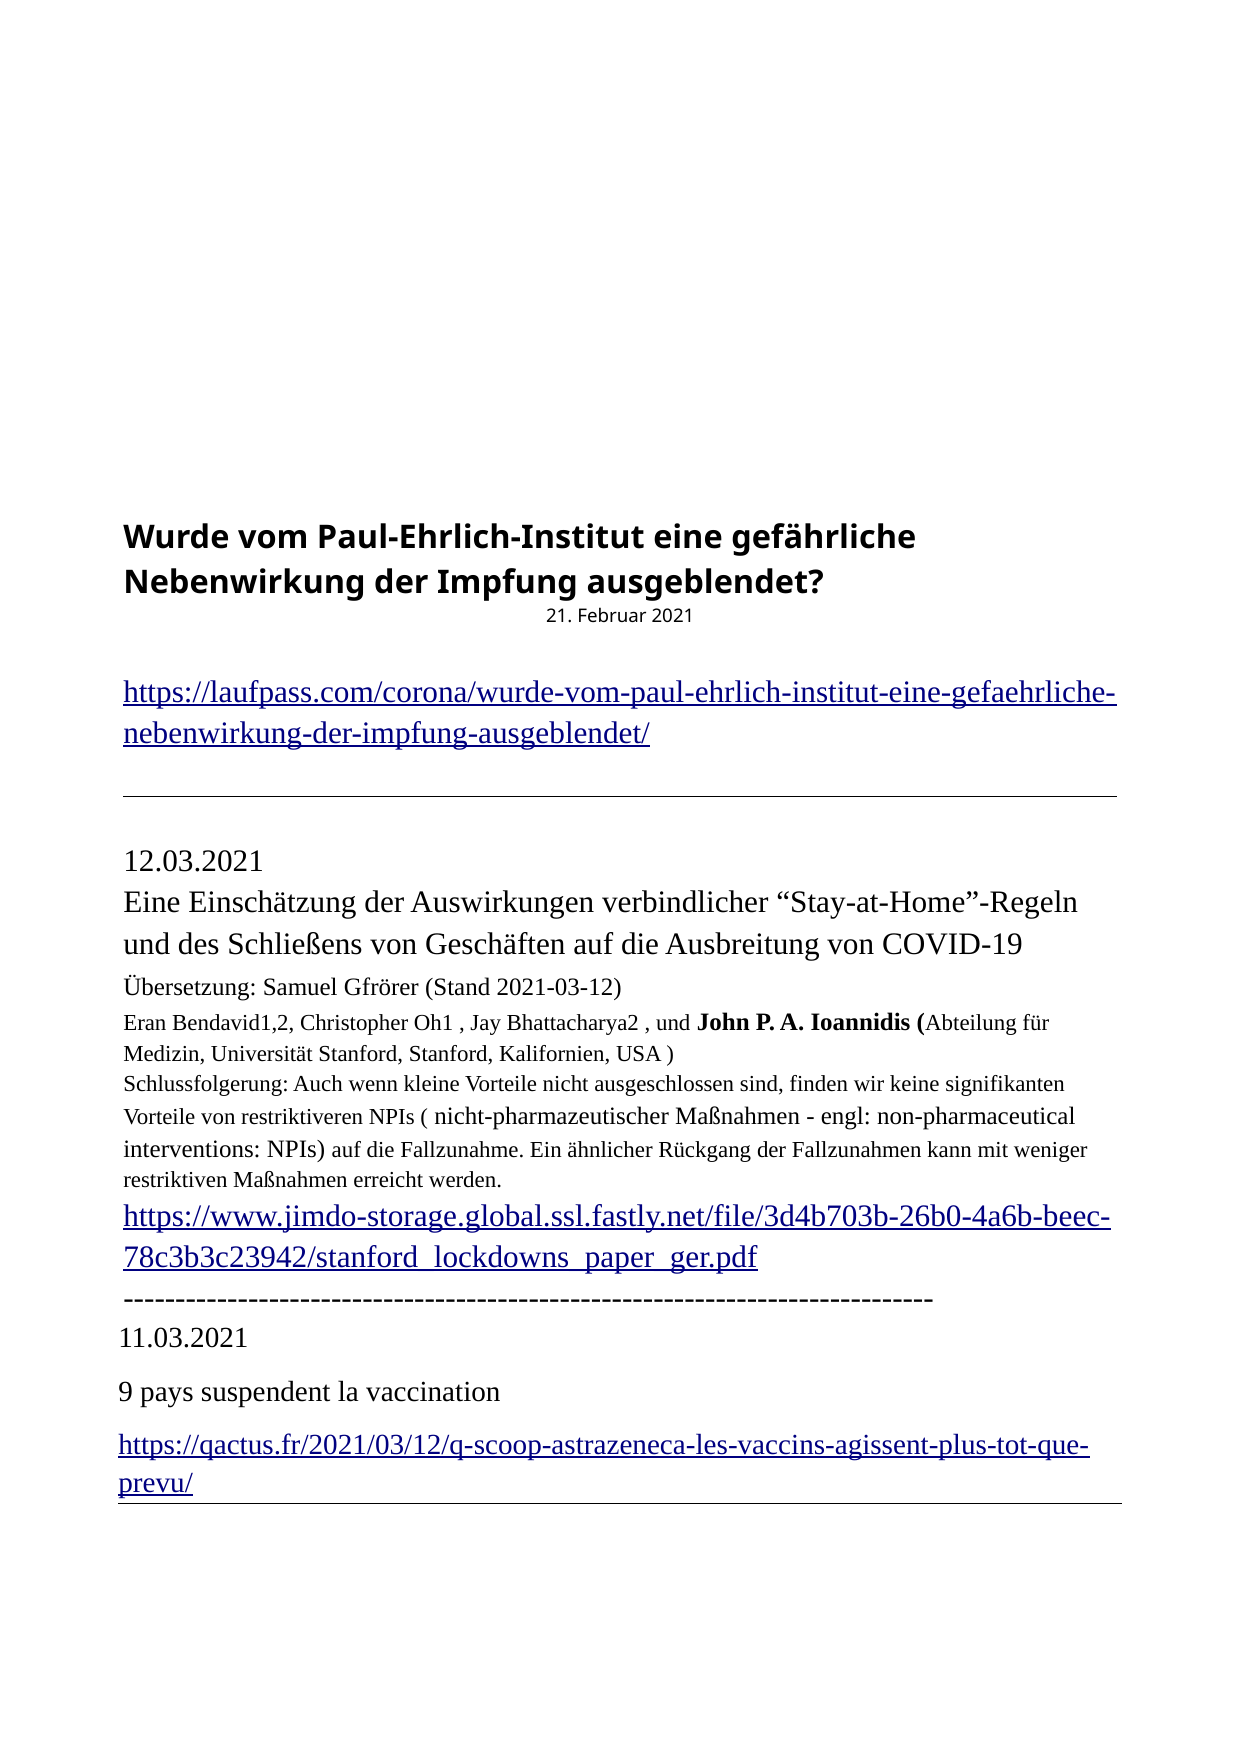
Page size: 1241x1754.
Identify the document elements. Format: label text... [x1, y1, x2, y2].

text nebenwirkung-der-impfung-ausgeblendet/ [123, 706, 1117, 750]
text ------------------------------------------------------------------------------ [123, 1279, 1117, 1315]
text 9 pays suspendent la vaccination [118, 1374, 1122, 1407]
text https://www.jimdo-storage.global.ssl.fastly.net/file/3d4b703b-26b0-4a6b-beec-78c3b3c23942/stanford_lockdowns_paper_ger.pdf [123, 1197, 1117, 1274]
text 11.03.2021 [118, 1321, 1122, 1354]
text 21. Februar 2021 [118, 602, 1122, 628]
text Eran Bendavid1,2, Christopher Oh1 , Jay Bhattacharya2 , und John P. A. Ioannidis (Abteilung für Medizin, Universität Stanford, Stanford, Kalifornien, USA ) [123, 1007, 1117, 1066]
text 12.03.2021 [123, 842, 1117, 878]
subtitle Wurde vom Paul-Ehrlich-Institut eine gefährliche Nebenwirkung der Impfung ausgeblendet? [123, 514, 1117, 602]
text Schlussfolgerung: Auch wenn kleine Vorteile nicht ausgeschlossen sind, finden wir keine signifikanten Vorteile von restriktiveren NPIs ( nicht-pharmazeutischer Maßnahmen - engl: non-pharmaceutical interventions: NPIs) auf die Fallzunahme. Ein ähnlicher Rückgang der Fallzunahmen kann mit weniger restriktiven Maßnahmen erreicht werden. [123, 1070, 1117, 1193]
text Eine Einschätzung der Auswirkungen verbindlicher “Stay-at-Home”-Regeln und des Schließens von Geschäften auf die Ausbreitung von COVID-19 Übersetzung: Samuel Gfrörer (Stand 2021-03-12) [123, 884, 1117, 1002]
text https://laufpass.com/corona/wurde-vom-paul-ehrlich-institut-eine-gefaehrliche- [123, 673, 1117, 704]
text https://qactus.fr/2021/03/12/q-scoop-astrazeneca-les-vaccins-agissent-plus-tot-que-prevu/ [118, 1427, 1122, 1503]
